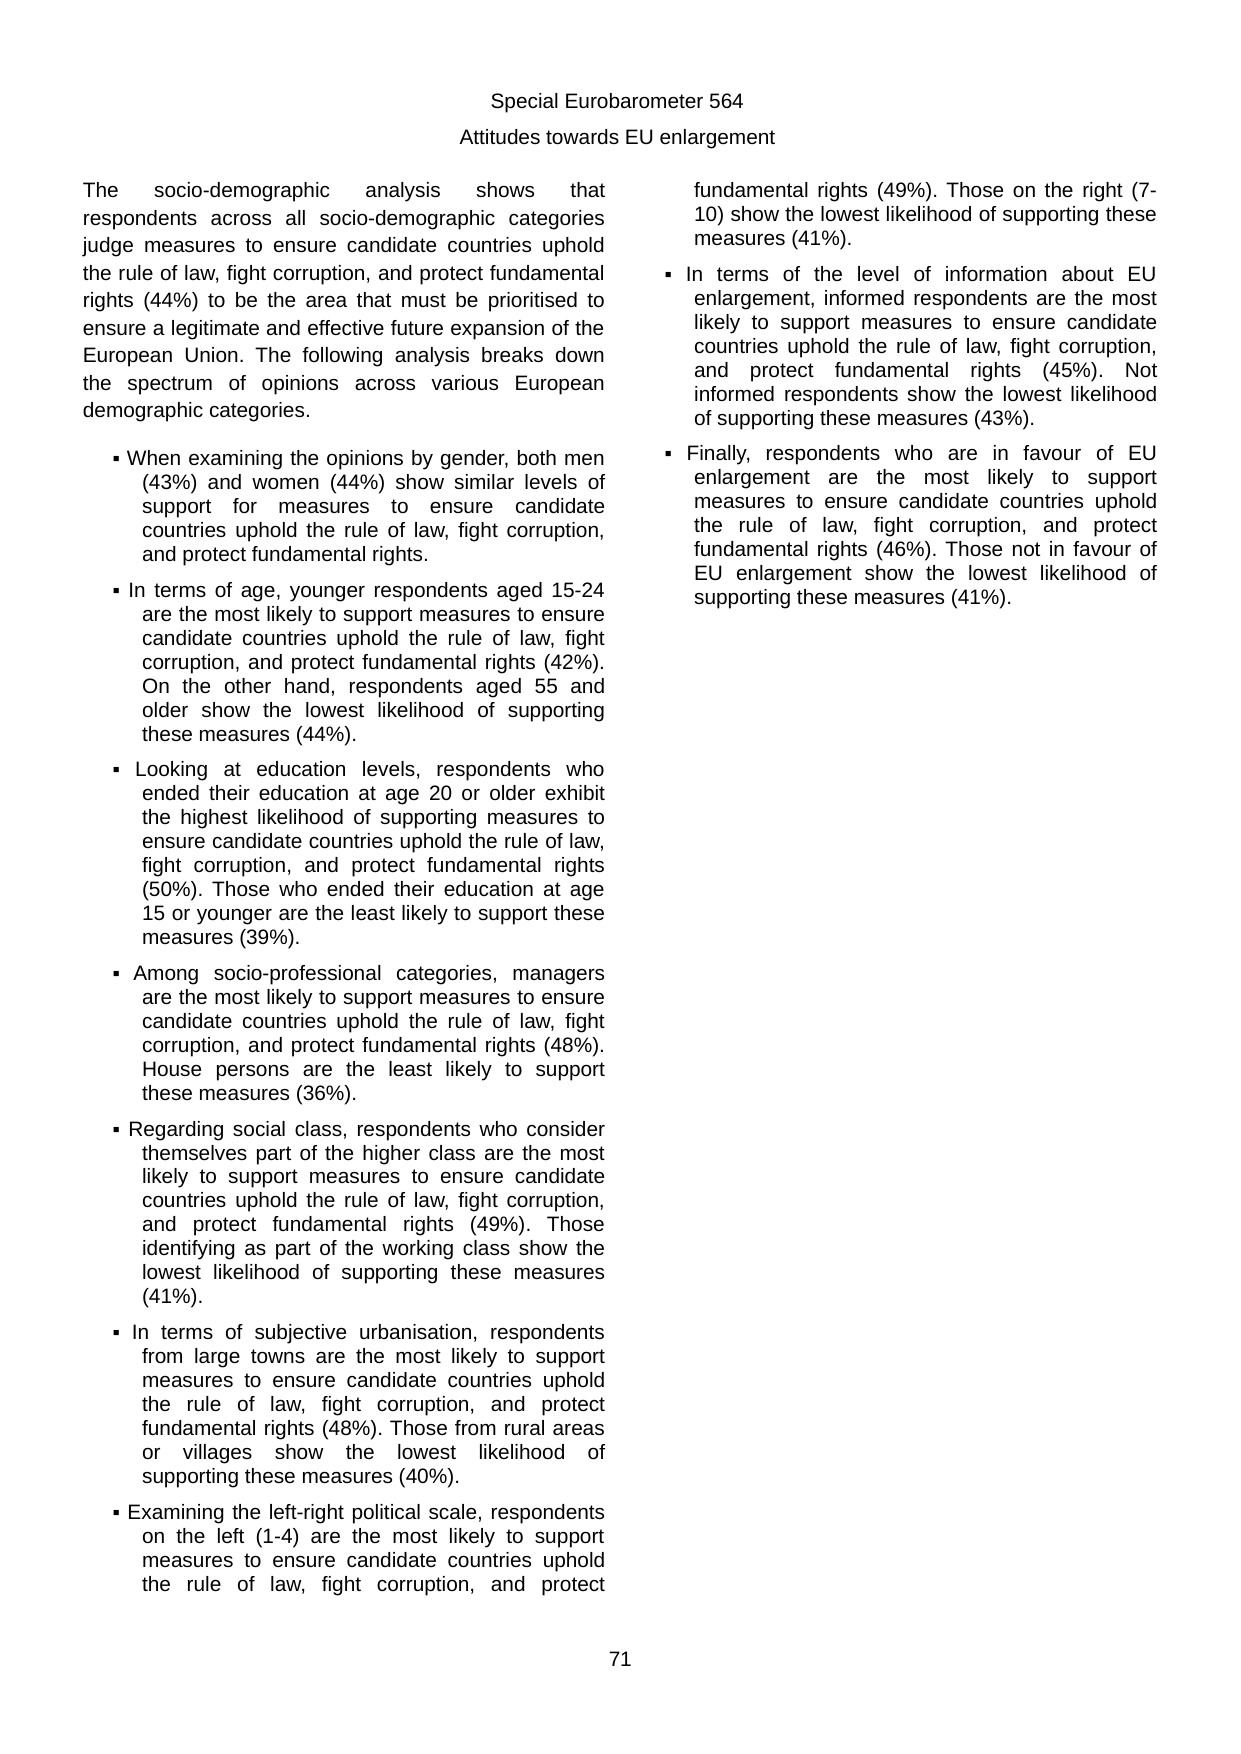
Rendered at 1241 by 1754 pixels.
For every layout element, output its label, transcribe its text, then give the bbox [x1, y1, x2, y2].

text ▪ Looking at education levels, respondents who ended their education at age 20 or older exhibit the highest likelihood of supporting measures to ensure candidate countries uphold the rule of law, fight corruption, and protect fundamental rights (50%). Those who ended their education at age 15 or younger are the least likely to support these measures (39%). [112, 757, 605, 949]
text ▪ In terms of the level of information about EU enlargement, informed respondents are the most likely to support measures to ensure candidate countries uphold the rule of law, fight corruption, and protect fundamental rights (45%). Not informed respondents show the lowest likelihood of supporting these measures (43%). [664, 262, 1157, 429]
text ▪ In terms of subjective urbanisation, respondents from large towns are the most likely to support measures to ensure candidate countries uphold the rule of law, fight corruption, and protect fundamental rights (48%). Those from rural areas or villages show the lowest likelihood of supporting these measures (40%). [112, 1320, 605, 1488]
text ▪ Regarding social class, respondents who consider themselves part of the higher class are the most likely to support measures to ensure candidate countries uphold the rule of law, fight corruption, and protect fundamental rights (49%). Those identifying as part of the working class show the lowest likelihood of supporting these measures (41%). [112, 1116, 605, 1308]
text fundamental rights (49%). Those on the right (7- 10) show the lowest likelihood of supporting these measures (41%). [664, 178, 1157, 250]
text ▪ Among socio-professional categories, managers are the most likely to support measures to ensure candidate countries uphold the rule of law, fight corruption, and protect fundamental rights (48%). House persons are the least likely to support these measures (36%). [112, 961, 605, 1104]
text ▪ In terms of age, younger respondents aged 15-24 are the most likely to support measures to ensure candidate countries uphold the rule of law, fight corruption, and protect fundamental rights (42%). On the other hand, respondents aged 55 and older show the lowest likelihood of supporting these measures (44%). [112, 578, 605, 745]
text The socio-demographic analysis shows that respondents across all socio-demographic categories judge measures to ensure candidate countries uphold the rule of law, fight corruption, and protect fundamental rights (44%) to be the area that must be prioritised to ensure a legitimate and effective future expansion of the European Union. The following analysis breaks down the spectrum of opinions across various European demographic categories. [83, 178, 605, 422]
text ▪ Finally, respondents who are in favour of EU enlargement are the most likely to support measures to ensure candidate countries uphold the rule of law, fight corruption, and protect fundamental rights (46%). Those not in favour of EU enlargement show the lowest likelihood of supporting these measures (41%). [664, 441, 1157, 609]
text ▪ When examining the opinions by gender, both men (43%) and women (44%) show similar levels of support for measures to ensure candidate countries uphold the rule of law, fight corruption, and protect fundamental rights. [112, 446, 605, 566]
text ▪ Examining the left-right political scale, respondents on the left (1-4) are the most likely to support measures to ensure candidate countries uphold the rule of law, fight corruption, and protect [112, 1499, 605, 1595]
